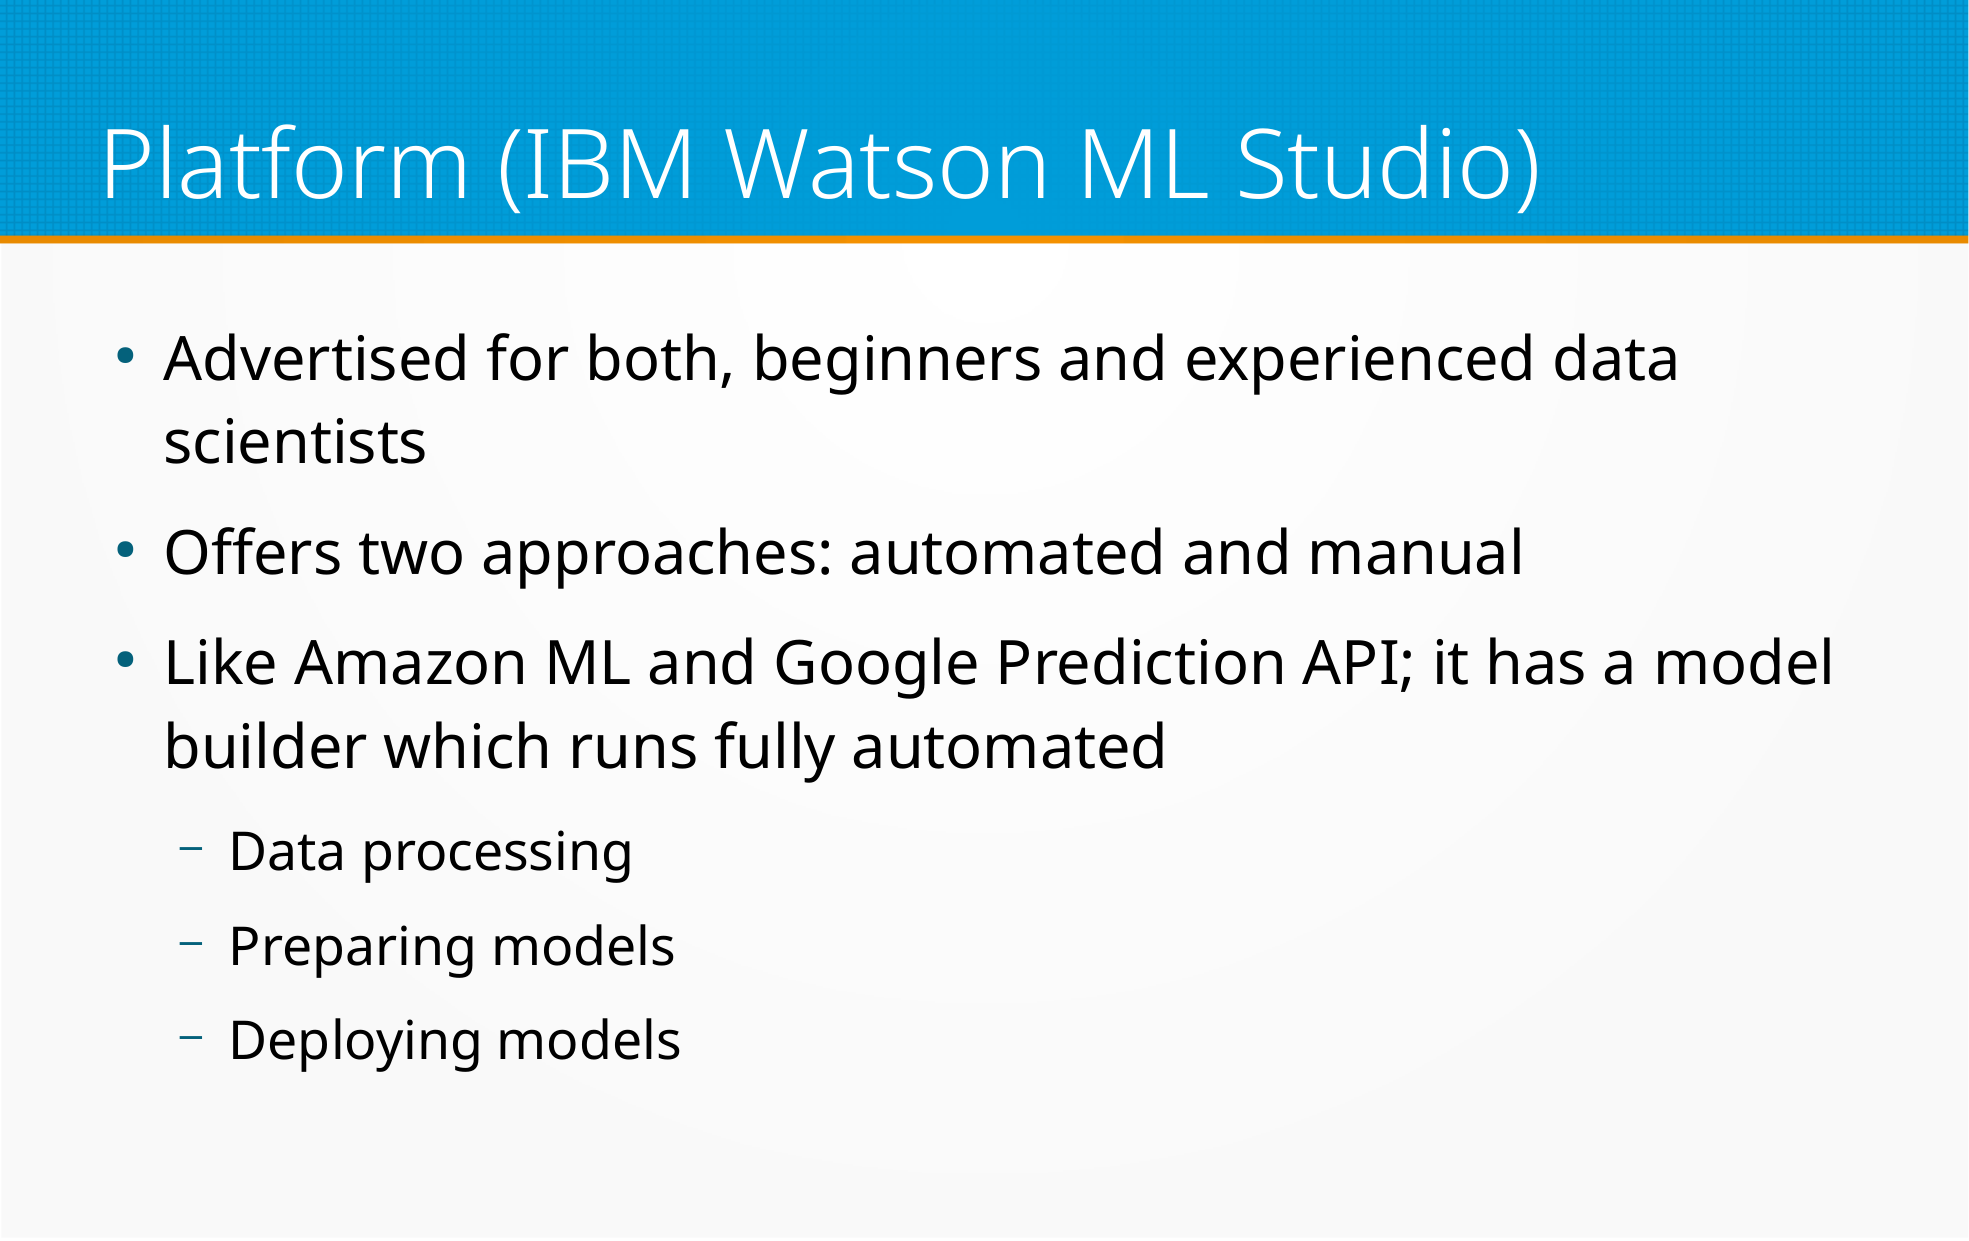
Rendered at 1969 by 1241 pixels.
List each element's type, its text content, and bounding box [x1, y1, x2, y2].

title Platform (IBM Watson ML Studio) [98, 19, 1870, 227]
picture [0, 236, 1969, 1241]
list Advertised for both, beginners and experienced data scientists Offers two approaches: automated and manual Like Amazon ML and Google Prediction API; it has a model builder which runs fully automated Data processing Preparing models Deploying models [98, 315, 1861, 1081]
